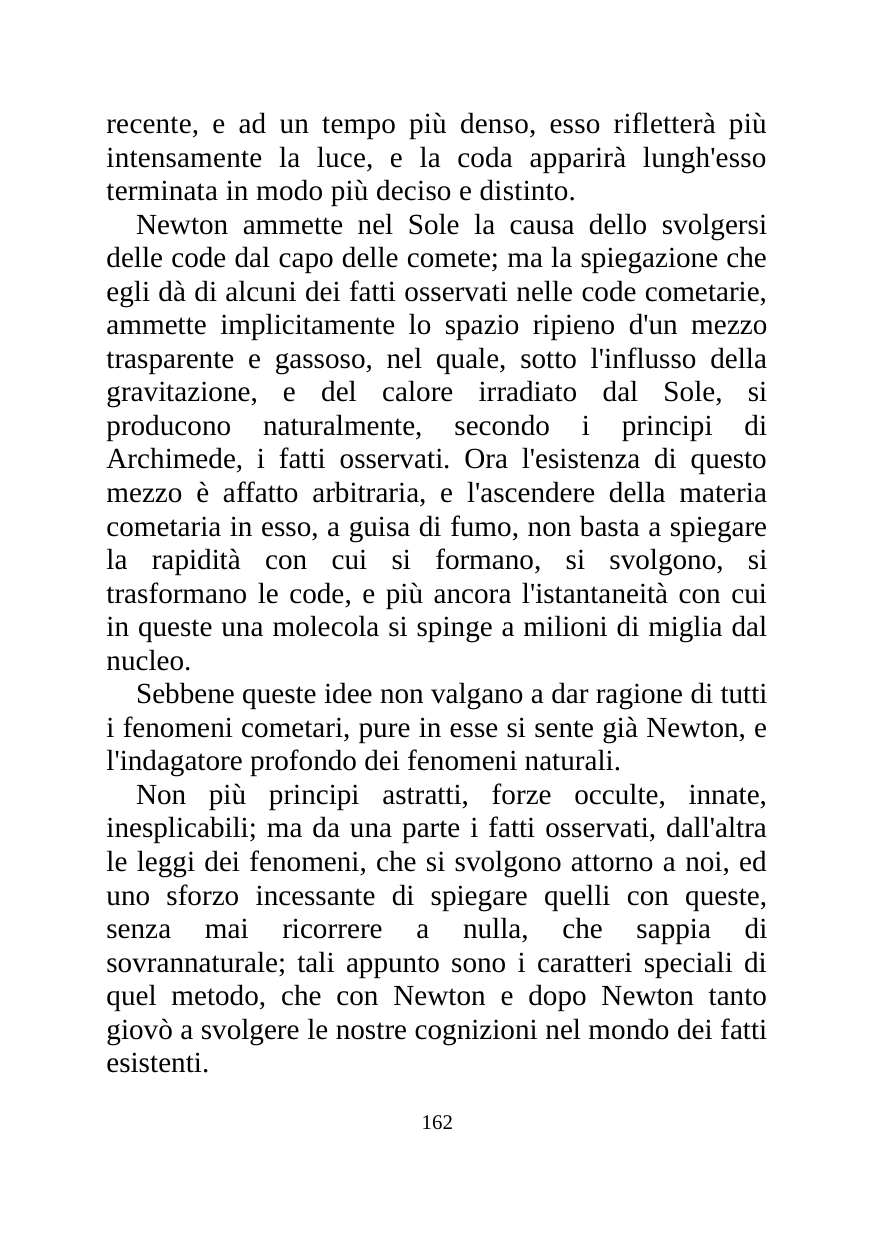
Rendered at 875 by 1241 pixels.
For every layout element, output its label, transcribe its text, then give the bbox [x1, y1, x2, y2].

text Non più principi astratti, forze occulte, innate, inesplicabili; ma da una parte i fatti osservati, dall'altra le leggi dei fenomeni, che si svolgono attorno a noi, ed uno sforzo incessante di spiegare quelli con queste, senza mai ricorrere a nulla, che sappia di sovrannaturale; tali appunto sono i caratteri speciali di quel metodo, che con Newton e dopo Newton tanto giovò a svolgere le nostre cognizioni nel mondo dei fatti esistenti. [106, 777, 768, 1079]
text Sebbene queste idee non valgano a dar ragione di tutti i fenomeni cometari, pure in esse si sente già Newton, e l'indagatore profondo dei fenomeni naturali. [106, 676, 768, 777]
text recente, e ad un tempo più denso, esso rifletterà più intensamente la luce, e la coda apparirà lungh'esso terminata in modo più deciso e distinto. [106, 106, 768, 207]
text Newton ammette nel Sole la causa dello svolgersi delle code dal capo delle comete; ma la spiegazione che egli dà di alcuni dei fatti osservati nelle code cometarie, ammette implicitamente lo spazio ripieno d'un mezzo trasparente e gassoso, nel quale, sotto l'influsso della gravitazione, e del calore irradiato dal Sole, si producono naturalmente, secondo i principi di Archimede, i fatti osservati. Ora l'esistenza di questo mezzo è affatto arbitraria, e l'ascendere della materia cometaria in esso, a guisa di fumo, non basta a spiegare la rapidità con cui si formano, si svolgono, si trasformano le code, e più ancora l'istantaneità con cui in queste una molecola si spinge a milioni di miglia dal nucleo. [106, 207, 768, 676]
